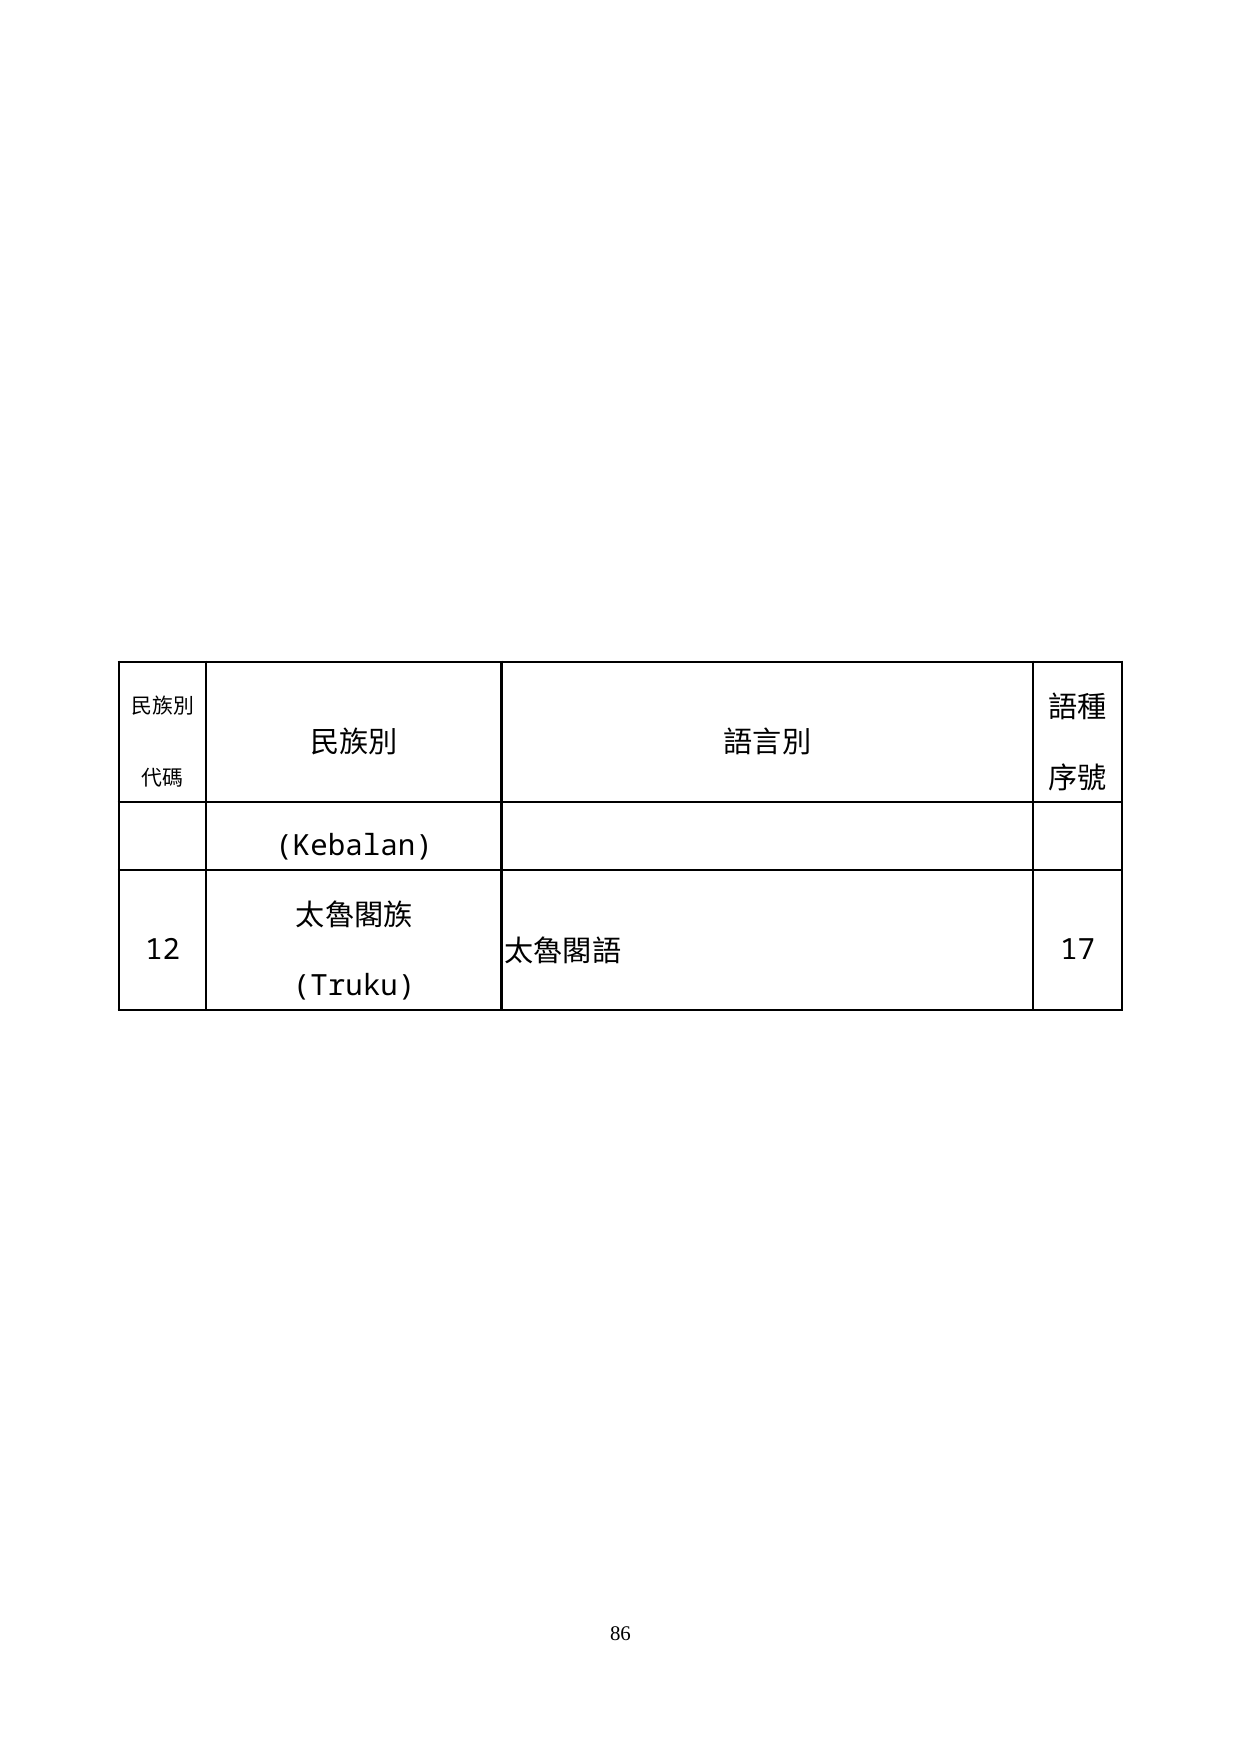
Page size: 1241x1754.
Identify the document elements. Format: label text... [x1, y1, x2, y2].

table_header 語種 序號 [1034, 663, 1121, 801]
table_cell 太魯閣族 (Truku) [207, 871, 500, 1009]
table_header 語言別 [503, 663, 1032, 801]
table_cell 12 [120, 871, 205, 1009]
table_cell [120, 803, 205, 869]
table_cell [1034, 803, 1121, 869]
table_header 民族別代碼 [120, 663, 205, 801]
table_header 民族別 [207, 663, 500, 801]
table_cell (Kebalan) [207, 803, 500, 869]
table_cell 17 [1034, 871, 1121, 1009]
table_cell [503, 803, 1032, 869]
table_cell 太魯閣語 [503, 871, 1032, 1009]
